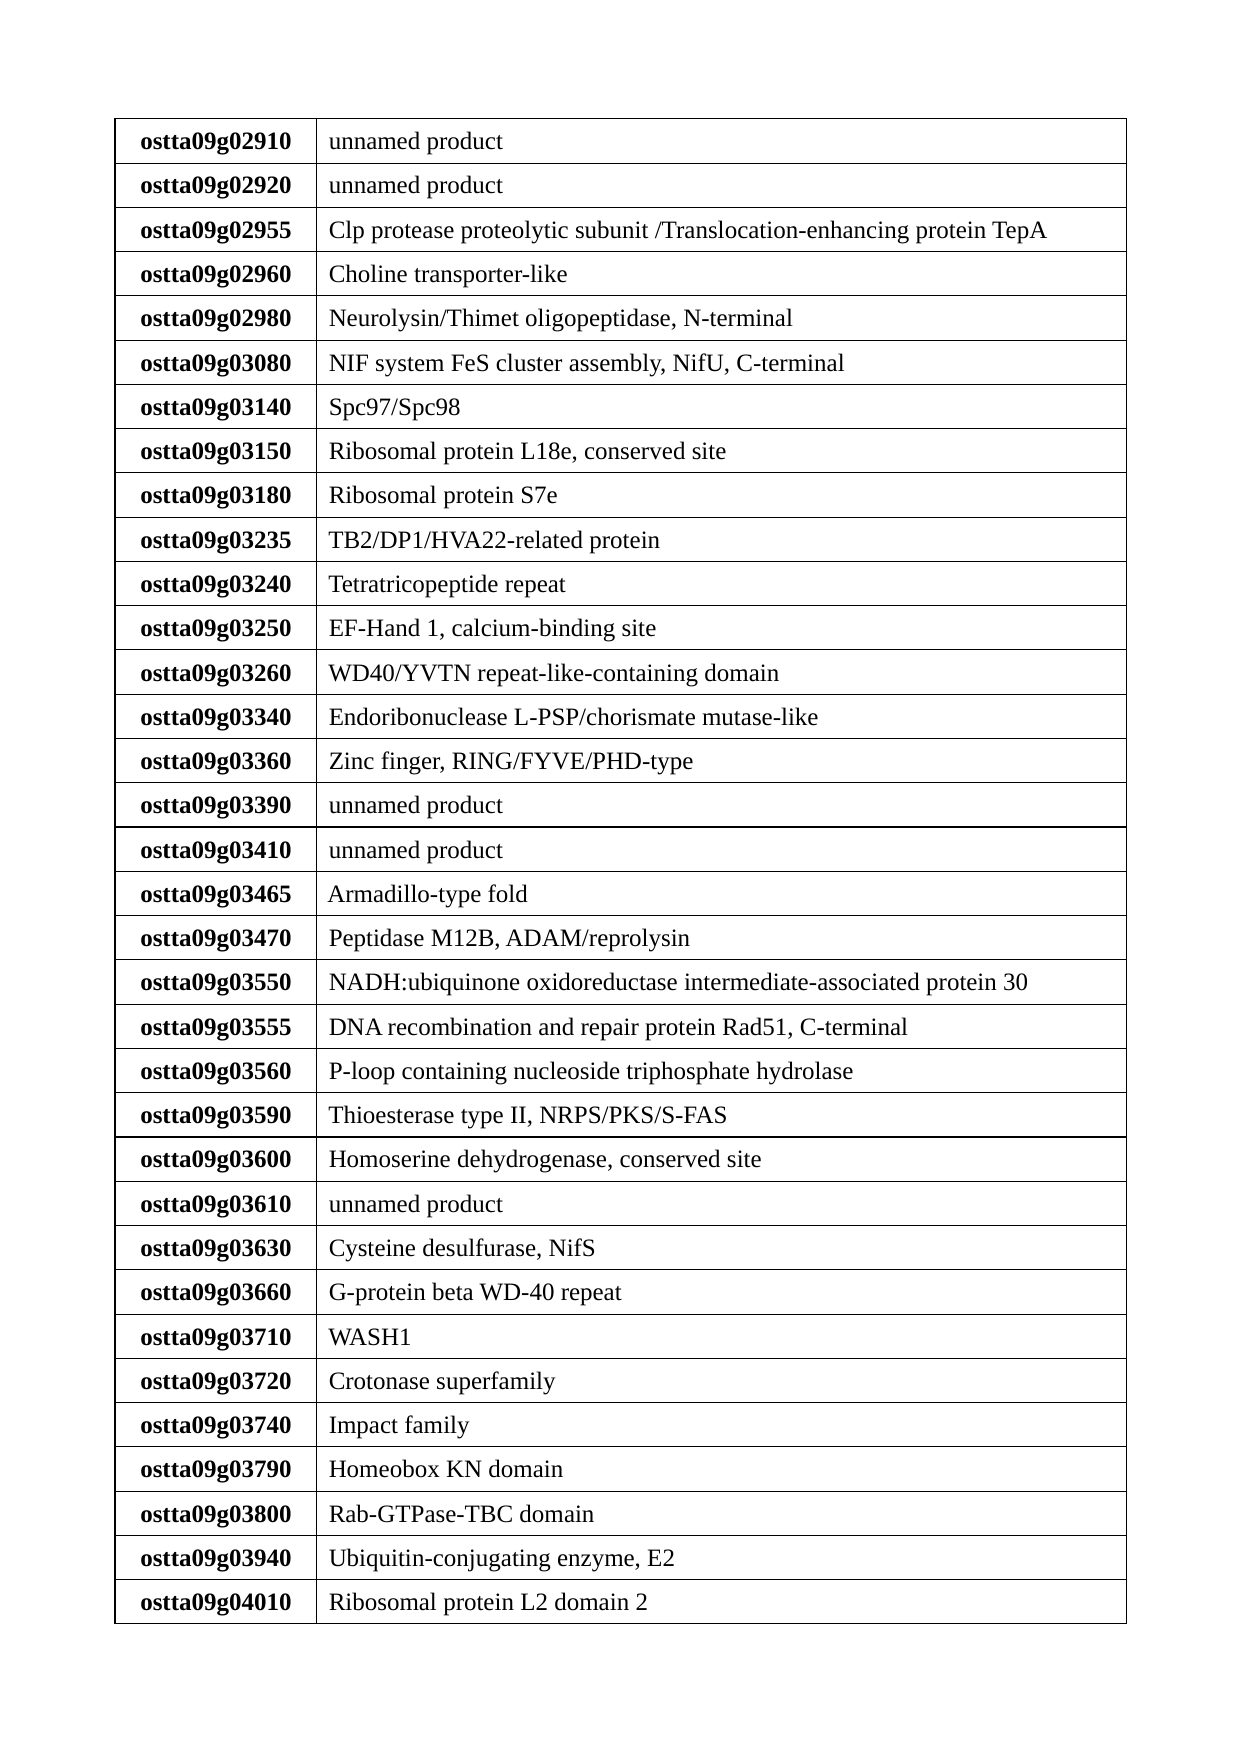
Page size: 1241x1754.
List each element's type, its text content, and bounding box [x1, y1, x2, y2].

table_cell [1127, 694, 1240, 738]
table_cell unnamed product [317, 164, 1126, 207]
table_cell ostta09g03940 [116, 1536, 316, 1579]
table_cell Tetratricopeptide repeat [317, 562, 1126, 605]
table_cell unnamed product [317, 828, 1126, 871]
table_cell ostta09g03660 [116, 1270, 316, 1313]
table_cell NADH:ubiquinone oxidoreductase intermediate-associated protein 30 [317, 960, 1126, 1003]
table_cell [1127, 251, 1240, 295]
table_cell ostta09g03340 [116, 695, 316, 738]
table_cell ostta09g03470 [116, 916, 316, 959]
table_cell [1127, 561, 1240, 605]
table_cell Homeobox KN domain [317, 1447, 1126, 1491]
table_cell [1127, 472, 1240, 517]
table_cell ostta09g03555 [116, 1005, 316, 1048]
table_cell ostta09g02955 [116, 208, 316, 251]
table_cell ostta09g03590 [116, 1093, 316, 1136]
table_cell ostta09g03260 [116, 650, 316, 694]
table_cell [1127, 826, 1240, 871]
table_cell [1127, 605, 1240, 649]
table_cell P-loop containing nucleoside triphosphate hydrolase [317, 1049, 1126, 1092]
table_cell ostta09g03235 [116, 518, 316, 561]
table_cell Spc97/Spc98 [317, 385, 1126, 428]
table_cell ostta09g03790 [116, 1447, 316, 1491]
table_cell [1127, 915, 1240, 959]
table_cell Cysteine desulfurase, NifS [317, 1226, 1126, 1269]
table_cell Choline transporter-like [317, 252, 1126, 295]
table_cell ostta09g03610 [116, 1182, 316, 1225]
table_cell NIF system FeS cluster assembly, NifU, C-terminal [317, 341, 1126, 384]
table_cell WASH1 [317, 1315, 1126, 1358]
table_cell Zinc finger, RING/FYVE/PHD-type [317, 739, 1126, 782]
table_cell Clp protease proteolytic subunit /Translocation-enhancing protein TepA [317, 208, 1126, 251]
table_cell WD40/YVTN repeat-like-containing domain [317, 650, 1126, 694]
table_cell [1127, 1535, 1240, 1579]
table_cell ostta09g03720 [116, 1359, 316, 1402]
table_cell DNA recombination and repair protein Rad51, C-terminal [317, 1005, 1126, 1048]
table_cell [1127, 1358, 1240, 1402]
table_cell Endoribonuclease L-PSP/chorismate mutase-like [317, 695, 1126, 738]
table_cell ostta09g03800 [116, 1492, 316, 1535]
table_cell Ribosomal protein L18e, conserved site [317, 429, 1126, 472]
table_cell EF-Hand 1, calcium-binding site [317, 606, 1126, 649]
table_cell [1127, 782, 1240, 826]
table_cell ostta09g03410 [116, 828, 316, 871]
table_cell [1127, 649, 1240, 694]
table_cell [1127, 871, 1240, 915]
table_cell Crotonase superfamily [317, 1359, 1126, 1402]
table_cell G-protein beta WD-40 repeat [317, 1270, 1126, 1313]
table_cell ostta09g02960 [116, 252, 316, 295]
table_cell ostta09g03360 [116, 739, 316, 782]
table_cell [1127, 1092, 1240, 1136]
table_cell [1127, 295, 1240, 339]
table_cell [1127, 959, 1240, 1003]
table_cell [1127, 1579, 1240, 1623]
table_cell ostta09g02980 [116, 296, 316, 339]
table_cell [1127, 517, 1240, 561]
table_cell [1127, 1048, 1240, 1092]
table_cell ostta09g03390 [116, 783, 316, 826]
table_cell ostta09g03150 [116, 429, 316, 472]
table_cell [1127, 207, 1240, 251]
table_cell [1127, 1136, 1240, 1181]
table_cell ostta09g03560 [116, 1049, 316, 1092]
table_cell [1127, 1225, 1240, 1269]
table_cell Peptidase M12B, ADAM/reprolysin [317, 916, 1126, 959]
table_cell ostta09g03600 [116, 1138, 316, 1181]
table_cell [1127, 1181, 1240, 1225]
table_cell [1127, 1314, 1240, 1358]
table_cell unnamed product [317, 1182, 1126, 1225]
table_cell unnamed product [317, 119, 1126, 162]
table_cell [1127, 1446, 1240, 1491]
table_cell ostta09g02920 [116, 164, 316, 207]
table_cell Armadillo-type fold [317, 872, 1126, 915]
table_cell [1127, 1004, 1240, 1048]
table_cell Ribosomal protein S7e [317, 473, 1126, 517]
table_cell [1127, 340, 1240, 384]
table_cell ostta09g03465 [116, 872, 316, 915]
table_cell Neurolysin/Thimet oligopeptidase, N-terminal [317, 296, 1126, 339]
table_cell ostta09g03630 [116, 1226, 316, 1269]
table_cell ostta09g04010 [116, 1580, 316, 1623]
table_cell [1127, 163, 1240, 207]
table_cell Impact family [317, 1403, 1126, 1446]
table_cell Ribosomal protein L2 domain 2 [317, 1580, 1126, 1623]
table_cell ostta09g03240 [116, 562, 316, 605]
table_cell [1127, 384, 1240, 428]
table_cell TB2/DP1/HVA22-related protein [317, 518, 1126, 561]
table_cell ostta09g02910 [116, 119, 316, 162]
table_cell Homoserine dehydrogenase, conserved site [317, 1138, 1126, 1181]
table_cell [1127, 1402, 1240, 1446]
table_cell [1127, 738, 1240, 782]
table_cell ostta09g03180 [116, 473, 316, 517]
table_cell unnamed product [317, 783, 1126, 826]
table_cell Rab-GTPase-TBC domain [317, 1492, 1126, 1535]
table_cell ostta09g03550 [116, 960, 316, 1003]
table_cell ostta09g03740 [116, 1403, 316, 1446]
table_cell ostta09g03080 [116, 341, 316, 384]
table_cell [1127, 118, 1240, 162]
table_cell Thioesterase type II, NRPS/PKS/S-FAS [317, 1093, 1126, 1136]
table_cell [1127, 1491, 1240, 1535]
table_cell [1127, 1269, 1240, 1313]
table_cell ostta09g03250 [116, 606, 316, 649]
table_cell ostta09g03140 [116, 385, 316, 428]
table_cell [1127, 428, 1240, 472]
table_cell Ubiquitin-conjugating enzyme, E2 [317, 1536, 1126, 1579]
table_cell ostta09g03710 [116, 1315, 316, 1358]
